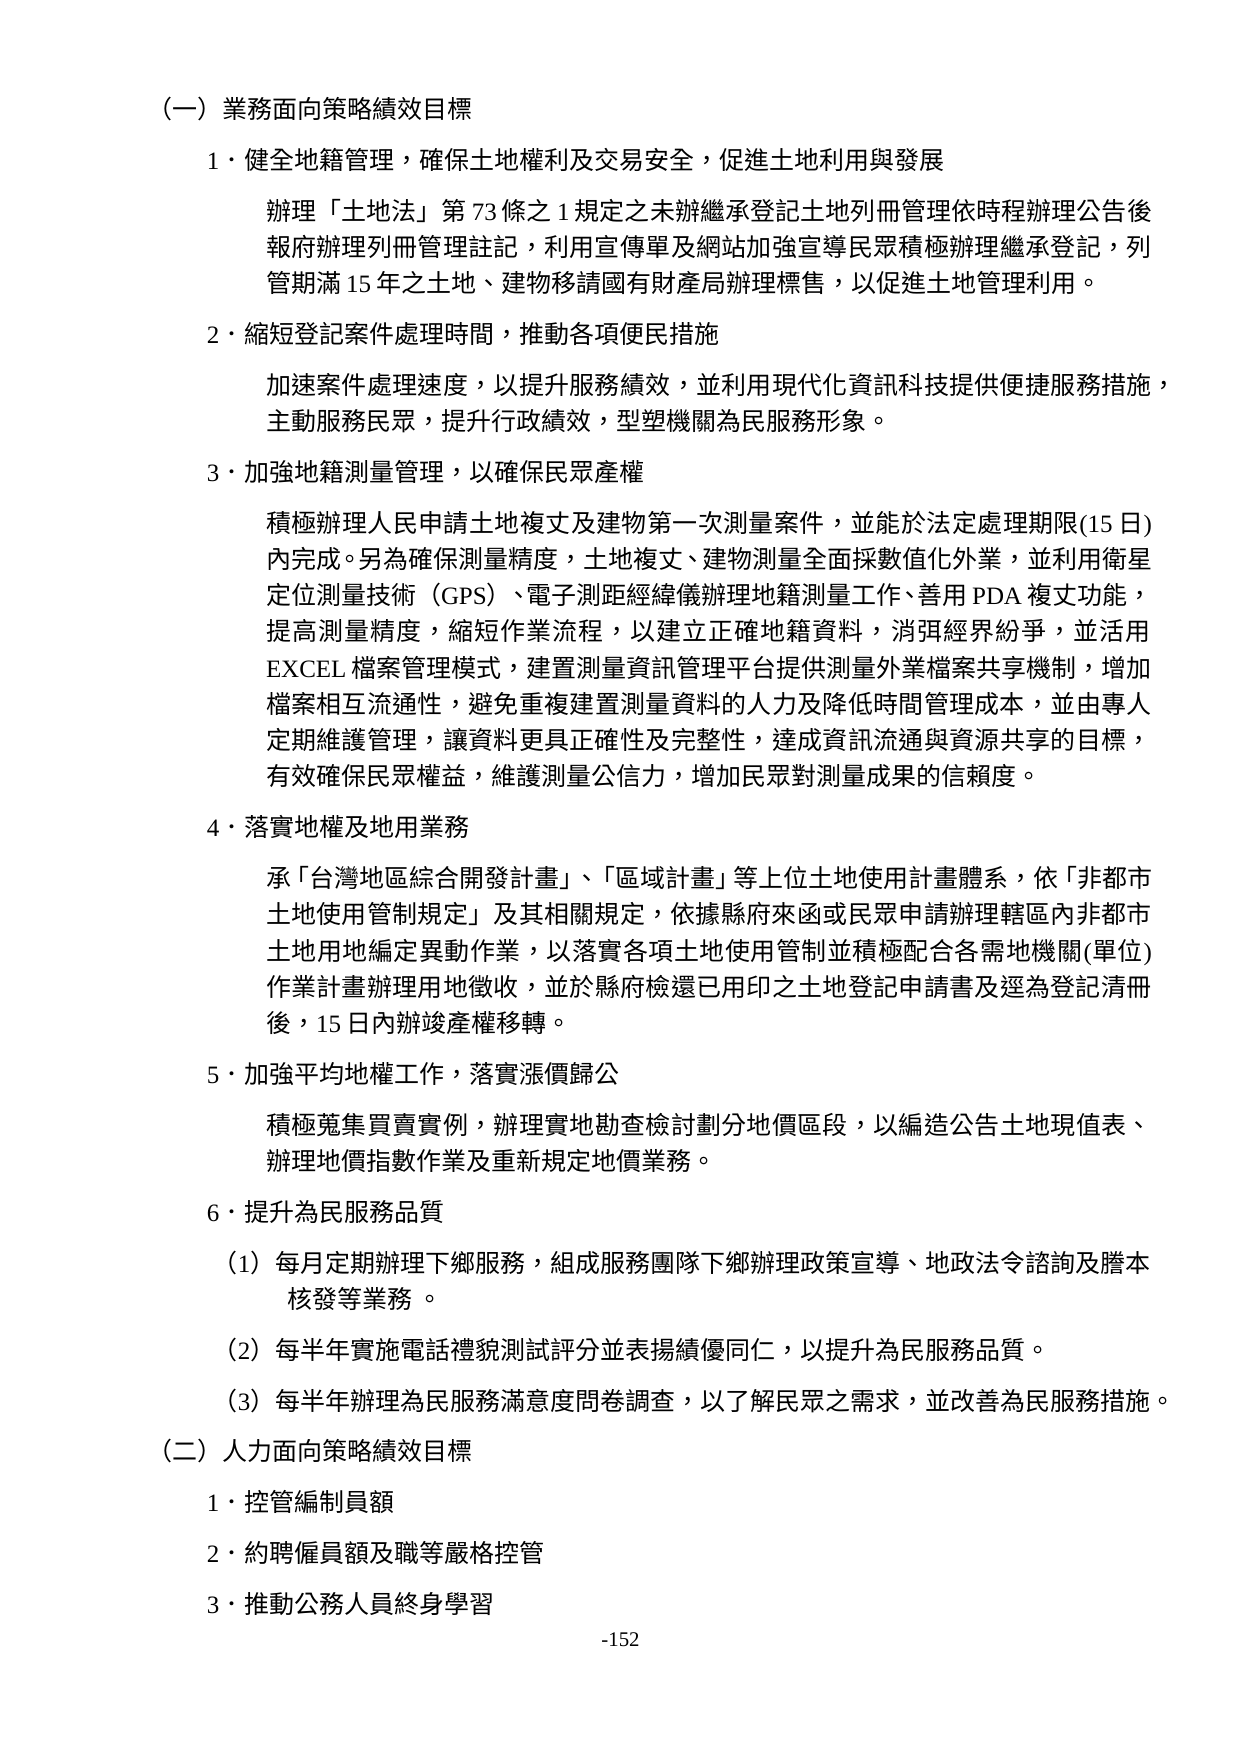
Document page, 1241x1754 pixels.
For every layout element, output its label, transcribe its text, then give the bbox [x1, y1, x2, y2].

list 落實地權及地用業務 [207, 808, 1152, 844]
list 推動公務人員終身學習 [207, 1584, 1152, 1621]
list 約聘僱員額及職等嚴格控管 [207, 1533, 1152, 1570]
list 縮短登記案件處理時間，推動各項便民措施 [207, 314, 1152, 351]
text 加速案件處理速度，以提升服務績效，並利用現代化資訊科技提供便捷服務措施，主動服務民眾，提升行政績效，型塑機關為民服務形象。 [266, 365, 1152, 438]
text 積極辦理人民申請土地複丈及建物第一次測量案件，並能於法定處理期限(15日)內完成。另為確保測量精度，土地複丈、建物測量全面採數值化外業，並利用衛星定位測量技術（GPS）、電子測距經緯儀辦理地籍測量工作、善用PDA複丈功能，提高測量精度，縮短作業流程，以建立正確地籍資料，消弭經界紛爭，並活用EXCEL檔案管理模式，建置測量資訊管理平台提供測量外業檔案共享機制，增加檔案相互流通性，避免重複建置測量資料的人力及降低時間管理成本，並由專人定期維護管理，讓資料更具正確性及完整性，達成資訊流通與資源共享的目標，有效確保民眾權益，維護測量公信力，增加民眾對測量成果的信賴度。 [266, 503, 1152, 793]
list 每半年實施電話禮貌測試評分並表揚績優同仁，以提升為民服務品質。 [213, 1330, 1152, 1366]
text （二）人力面向策略績效目標 [148, 1432, 1152, 1468]
list 加強平均地權工作，落實漲價歸公 [207, 1054, 1152, 1091]
list 每半年辦理為民服務滿意度問卷調查，以了解民眾之需求，並改善為民服務措施。 [213, 1381, 1152, 1417]
list 健全地籍管理，確保土地權利及交易安全，促進土地利用與發展 [207, 140, 1152, 176]
text 承「台灣地區綜合開發計畫」、「區域計畫」等上位土地使用計畫體系，依「非都市土地使用管制規定」及其相關規定，依據縣府來函或民眾申請辦理轄區內非都市土地用地編定異動作業，以落實各項土地使用管制並積極配合各需地機關(單位)作業計畫辦理用地徵收，並於縣府檢還已用印之土地登記申請書及逕為登記清冊後，15日內辦竣產權移轉。 [266, 858, 1152, 1040]
list 每月定期辦理下鄉服務，組成服務團隊下鄉辦理政策宣導、地政法令諮詢及謄本核發等業務 。 [213, 1243, 1152, 1316]
text 辦理「土地法」第73條之1規定之未辦繼承登記土地列冊管理依時程辦理公告後報府辦理列冊管理註記，利用宣傳單及網站加強宣導民眾積極辦理繼承登記，列管期滿15年之土地、建物移請國有財產局辦理標售，以促進土地管理利用。 [266, 191, 1152, 300]
text （一）業務面向策略績效目標 [148, 89, 1152, 126]
list 控管編制員額 [207, 1483, 1152, 1519]
list 加強地籍測量管理，以確保民眾產權 [207, 452, 1152, 488]
list 提升為民服務品質 [207, 1192, 1152, 1228]
text 積極蒐集買賣實例，辦理實地勘查檢討劃分地價區段，以編造公告土地現值表、辦理地價指數作業及重新規定地價業務。 [266, 1105, 1152, 1178]
